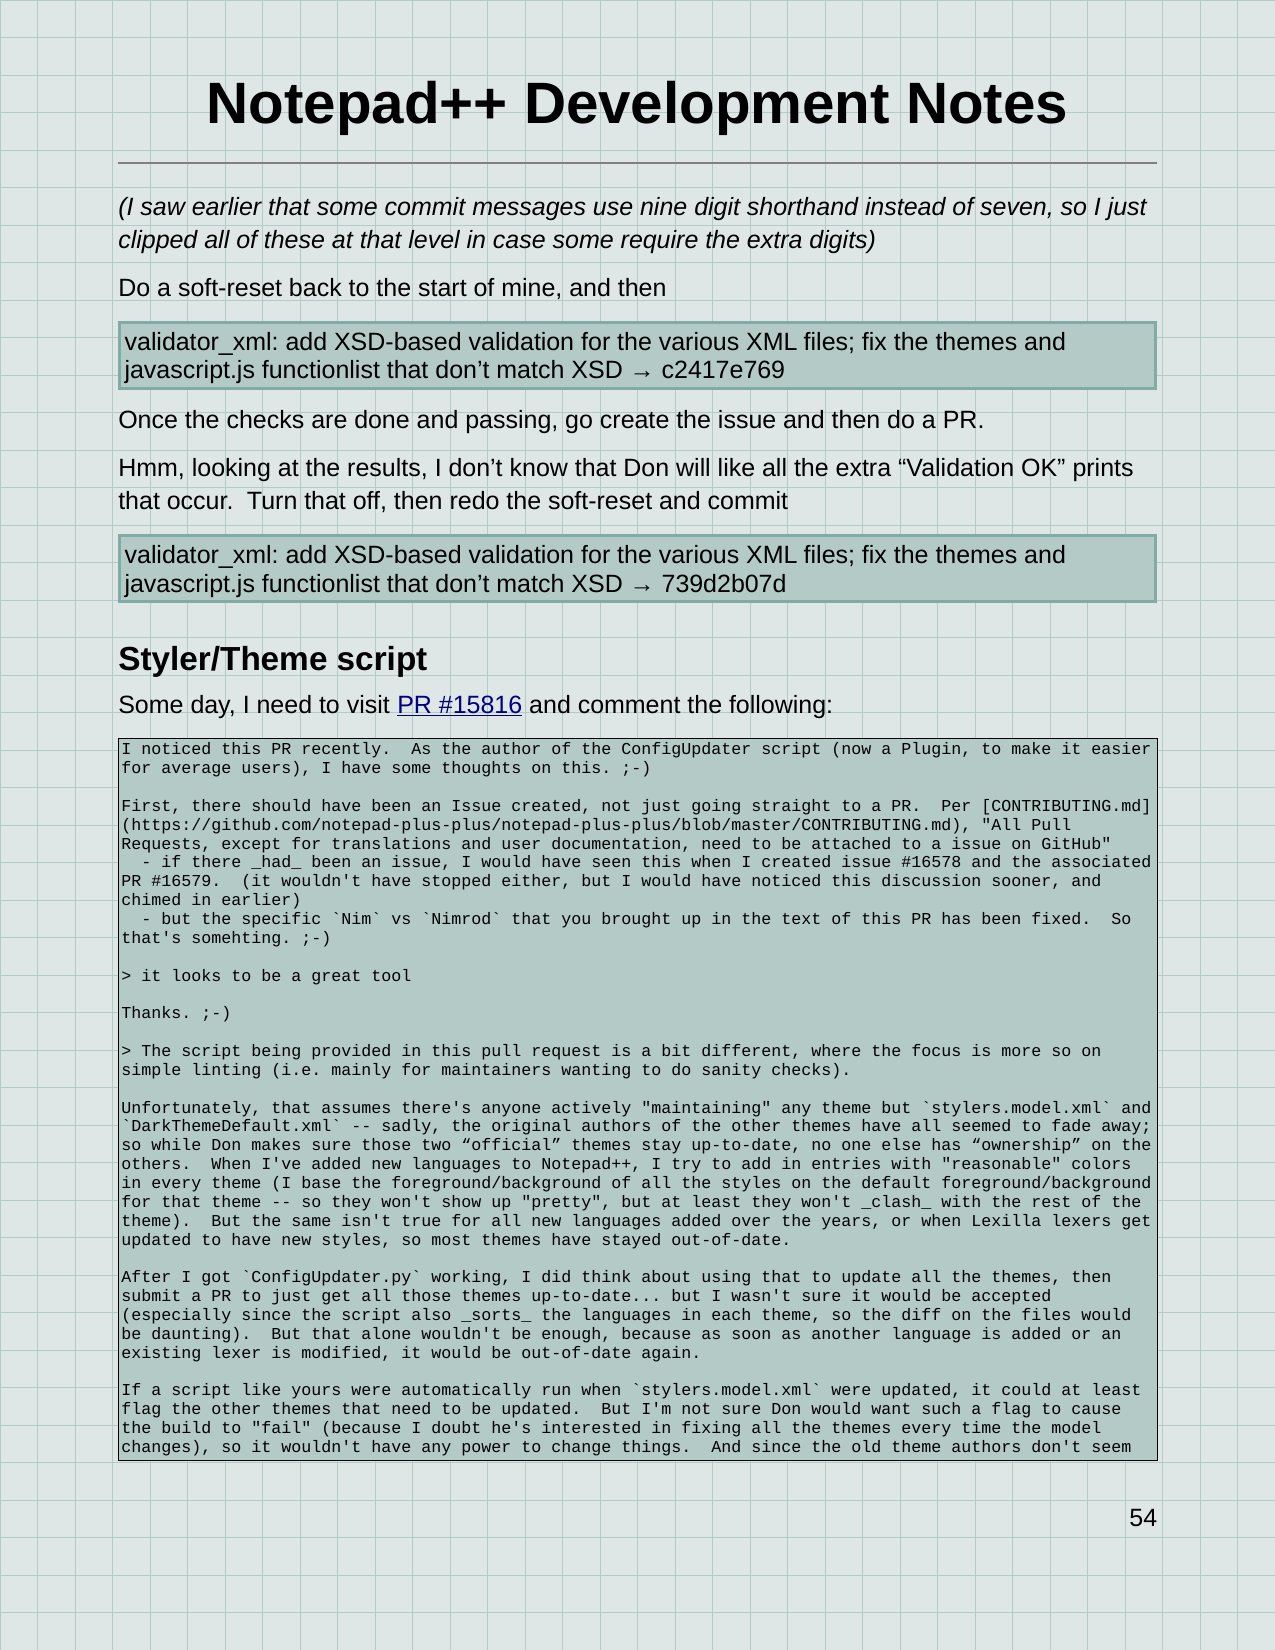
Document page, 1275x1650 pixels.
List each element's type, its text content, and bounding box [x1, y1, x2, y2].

table_header I noticed this PR recently. As the author of the ConfigUpdater script (now a Plugin, to make it easier for average users), I have some thoughts on this. ;-) First, there should have been an Issue created, not just going straight to a PR. Per [CONTRIBUTING.md](https://github.com/notepad-plus-plus/notepad-plus-plus/blob/master/CONTRIBUTING.md), "All Pull Requests, except for translations and user documentation, need to be attached to a issue on GitHub" - if there _had_ been an issue, I would have seen this when I created issue #16578 and the associated PR #16579. (it wouldn't have stopped either, but I would have noticed this discussion sooner, and chimed in earlier) - but the specific `Nim` vs `Nimrod` that you brought up in the text of this PR has been fixed. So that's somehting. ;-) > it looks to be a great tool Thanks. ;-) > The script being provided in this pull request is a bit different, where the focus is more so on simple linting (i.e. mainly for maintainers wanting to do sanity checks). Unfortunately, that assumes there's anyone actively "maintaining" any theme but `stylers.model.xml` and `DarkThemeDefault.xml` -- sadly, the original authors of the other themes have all seemed to fade away; so while Don makes sure those two “official” themes stay up-to-date, no one else has “ownership” on the others. When I've added new languages to Notepad++, I try to add in entries with "reasonable" colors in every theme (I base the foreground/background of all the styles on the default foreground/background for that theme -- so they won't show up "pretty", but at least they won't _clash_ with the rest of the theme). But the same isn't true for all new languages added over the years, or when Lexilla lexers get updated to have new styles, so most themes have stayed out-of-date. After I got `ConfigUpdater.py` working, I did think about using that to update all the themes, then submit a PR to just get all those themes up-to-date... but I wasn't sure it would be accepted (especially since the script also _sorts_ the languages in each theme, so the diff on the files would be daunting). But that alone wouldn't be enough, because as soon as another language is added or an existing lexer is modified, it would be out-of-date again. If a script like yours were automatically run when `stylers.model.xml` were updated, it could at least flag the other themes that need to be updated. But I'm not sure Don would want such a flag to cause the build to "fail" (because I doubt he's interested in fixing all the themes every time the model changes), so it wouldn't have any power to change things. And since the old theme authors don't seem [119, 739, 1157, 1460]
text Hmm, looking at the results, I don’t know that Don will like all the extra “Validation OK” prints that occur. Turn that off, then redo the soft-reset and commit [118, 453, 1157, 515]
subtitle Styler/Theme script [118, 639, 1157, 678]
text validator_xml: add XSD-based validation for the various XML files; fix the themes and javascript.js functionlist that don’t match XSD → c2417e769 [121, 324, 1154, 387]
text Do a soft-reset back to the start of mine, and then [118, 273, 1157, 302]
text validator_xml: add XSD-based validation for the various XML files; fix the themes and javascript.js functionlist that don’t match XSD → 739d2b07d [121, 537, 1154, 600]
text (I saw earlier that some commit messages use nine digit shorthand instead of seven, so I just clipped all of these at that level in case some require the extra digits) [118, 192, 1157, 254]
text Some day, I need to visit PR #15816 and comment the following: [118, 690, 1157, 719]
text Once the checks are done and passing, go create the issue and then do a PR. [118, 405, 1157, 434]
